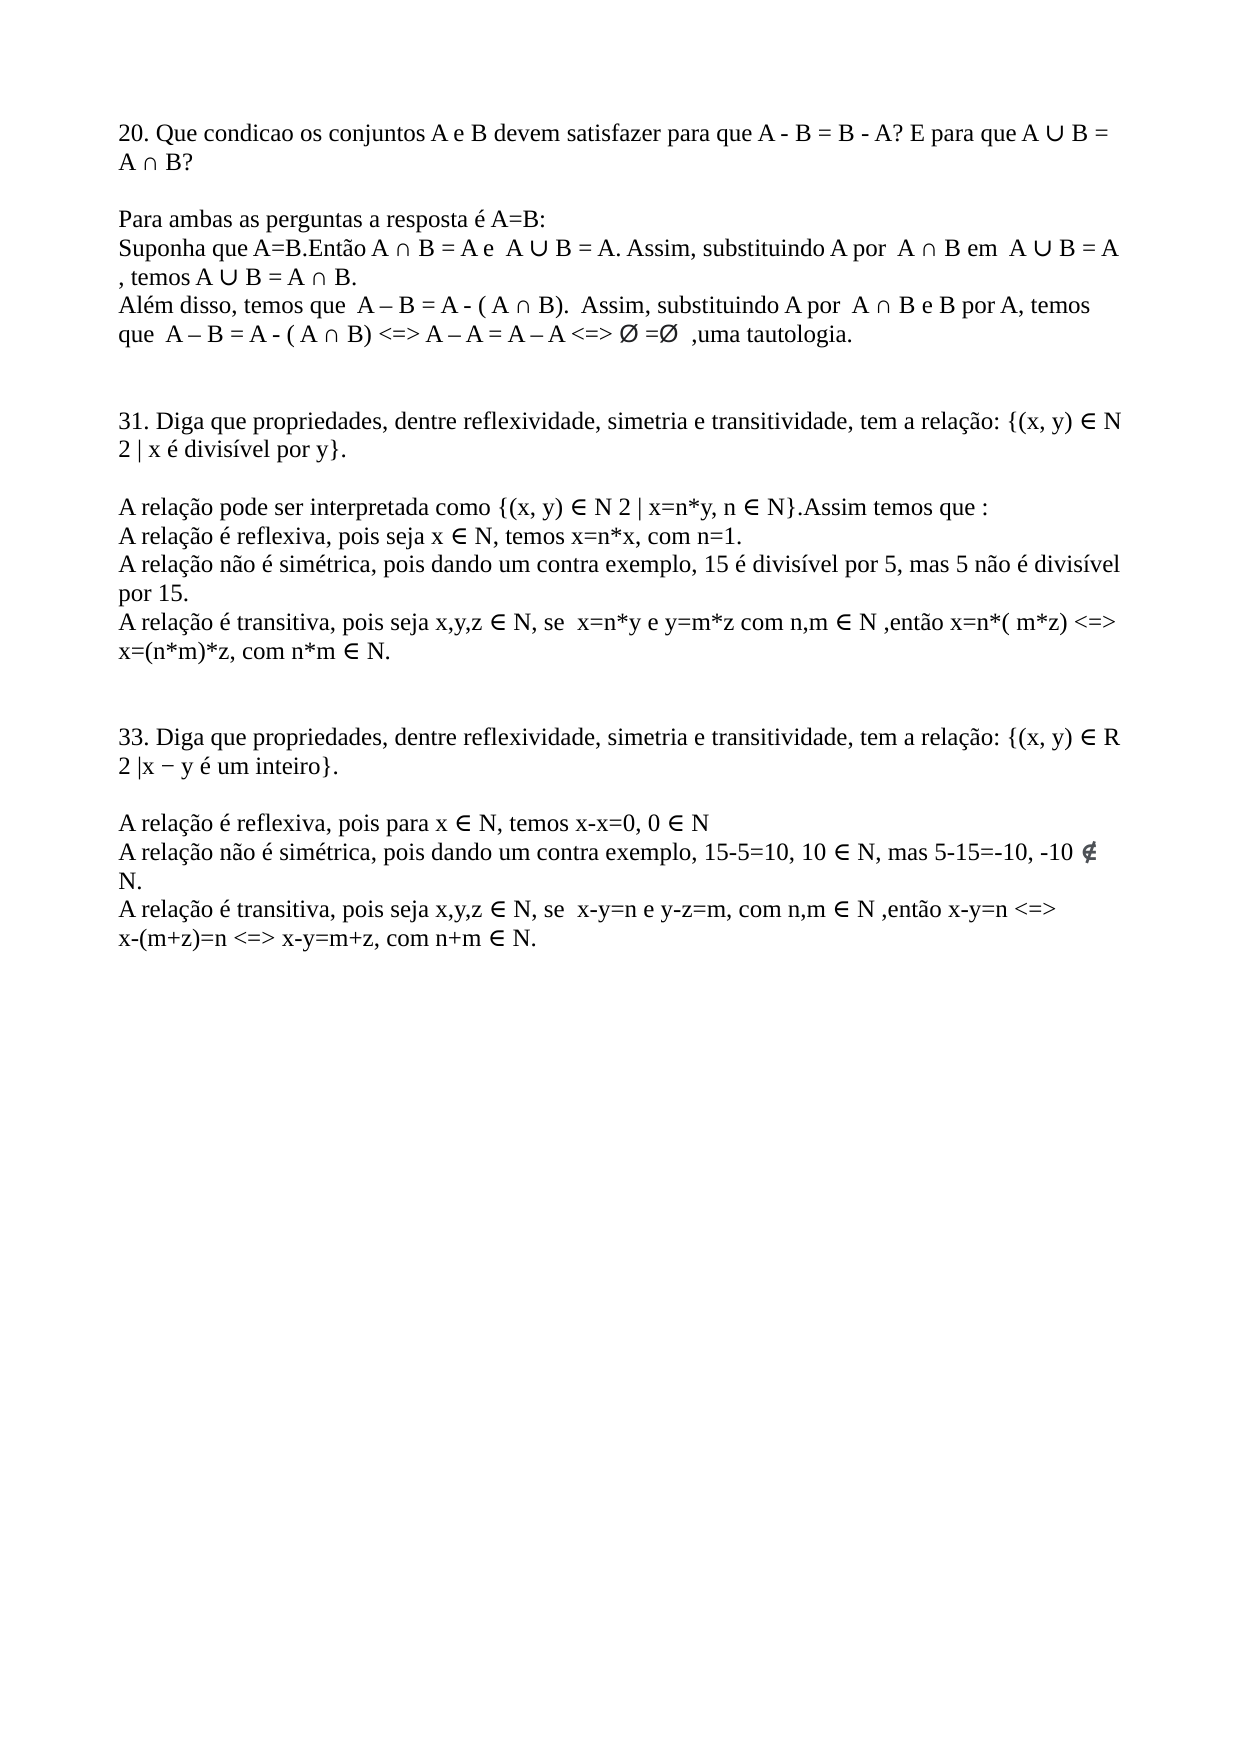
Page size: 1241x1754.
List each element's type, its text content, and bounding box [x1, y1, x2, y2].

text 33. Diga que propriedades, dentre reflexividade, simetria e transitividade, tem a relação: {(x, y) ∈ R 2 |x − y é um inteiro}. [118, 722, 1122, 779]
text A relação é reflexiva, pois para x ∈ N, temos x-x=0, 0 ∈ N [118, 808, 1122, 837]
text 20. Que condicao os conjuntos A e B devem satisfazer para que A - B = B - A? E para que A ∪ B = A ∩ B? [118, 118, 1122, 176]
text Além disso, temos que A – B = A - ( A ∩ B). Assim, substituindo A por A ∩ B e B por A, temos que A – B = A - ( A ∩ B) <=> A – A = A – A <=> Ø =Ø ,uma tautologia. [118, 291, 1122, 348]
text A relação pode ser interpretada como {(x, y) ∈ N 2 | x=n*y, n ∈ N}.Assim temos que : [118, 492, 1122, 521]
text 31. Diga que propriedades, dentre reflexividade, simetria e transitividade, tem a relação: {(x, y) ∈ N 2 | x é divisível por y}. [118, 406, 1122, 463]
text A relação é reflexiva, pois seja x ∈ N, temos x=n*x, com n=1. [118, 521, 1122, 549]
text A relação é transitiva, pois seja x,y,z ∈ N, se x=n*y e y=m*z com n,m ∈ N ,então x=n*( m*z) <=> [118, 607, 1122, 636]
text A relação é transitiva, pois seja x,y,z ∈ N, se x-y=n e y-z=m, com n,m ∈ N ,então x-y=n <=> [118, 894, 1122, 923]
text A relação não é simétrica, pois dando um contra exemplo, 15-5=10, 10 ∈ N, mas 5-15=-10, -10 ∉ N. [118, 837, 1122, 894]
text Para ambas as perguntas a resposta é A=B: [118, 204, 1122, 233]
text x=(n*m)*z, com n*m ∈ N. [118, 636, 1122, 664]
text x-(m+z)=n <=> x-y=m+z, com n+m ∈ N. [118, 923, 1122, 952]
text Suponha que A=B.Então A ∩ B = A e A ∪ B = A. Assim, substituindo A por A ∩ B em A ∪ B = A , temos A ∪ B = A ∩ B. [118, 233, 1122, 291]
text A relação não é simétrica, pois dando um contra exemplo, 15 é divisível por 5, mas 5 não é divisível por 15. [118, 549, 1122, 607]
